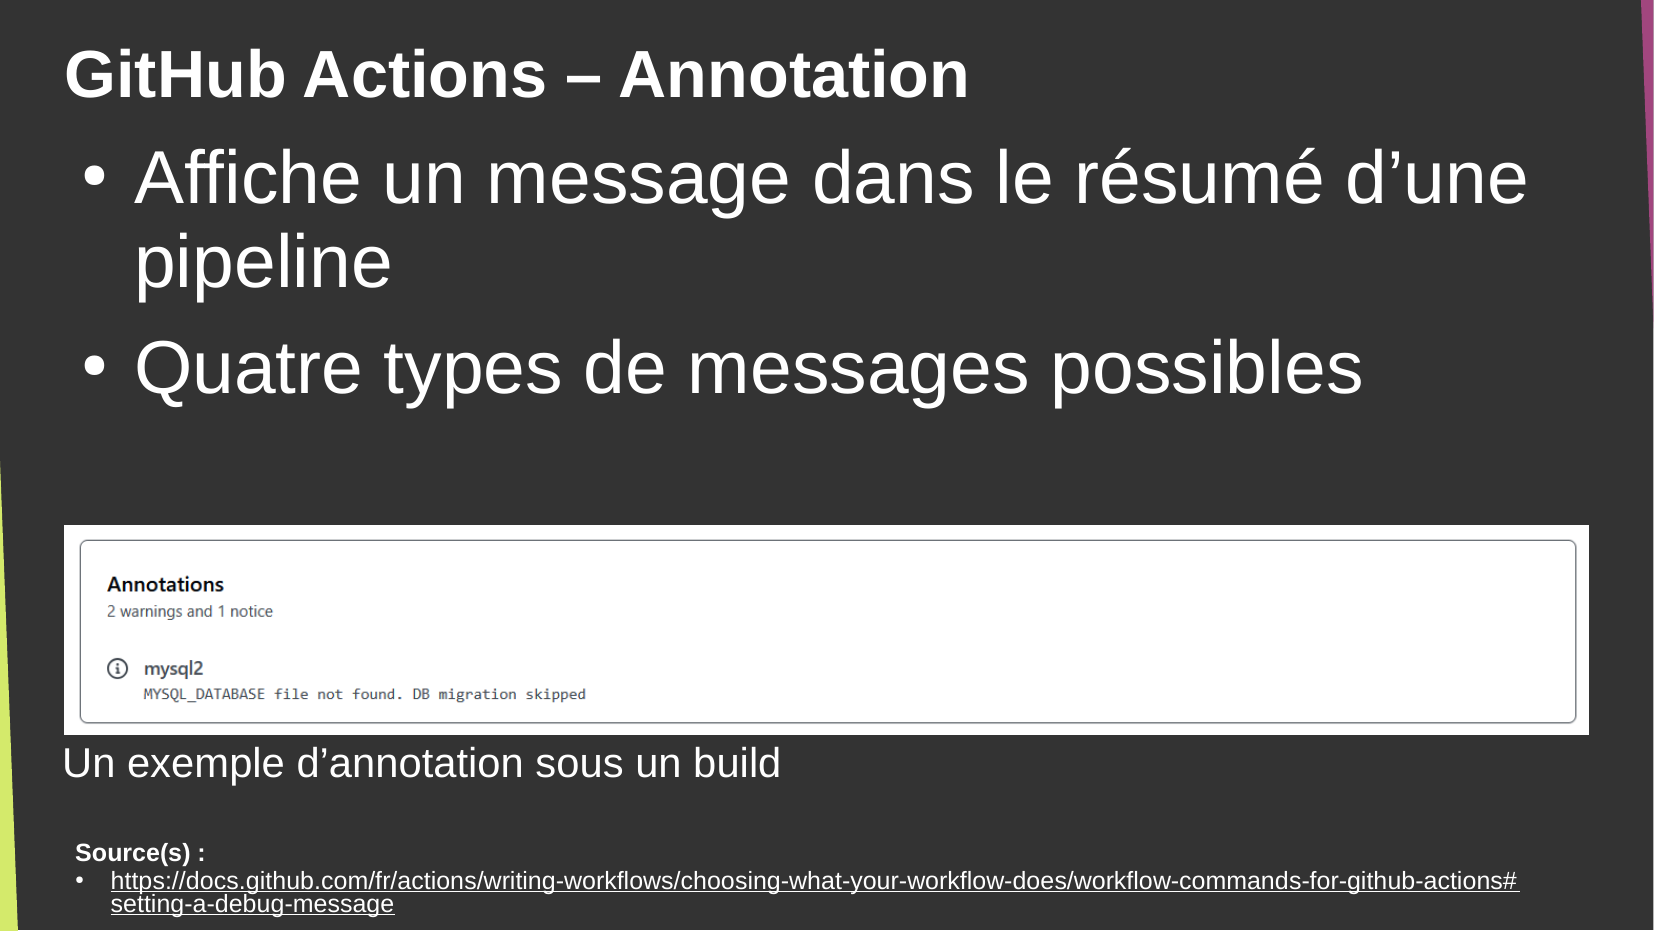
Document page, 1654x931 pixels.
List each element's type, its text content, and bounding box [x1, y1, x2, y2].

text_box 0 [1640, 0, 1654, 342]
text_box Un exemple d’annotation sous un build [47, 732, 1583, 849]
list Affiche un message dans le résumé d’une pipeline Quatre types de messages possibles [63, 135, 1542, 426]
text_box [0, 461, 18, 931]
picture [64, 525, 1589, 735]
text_box Source(s) : https://docs.github.com/fr/actions/writing-workflows/choosing-what-your-workflow-does/workflow-commands-for-github-actions#setting-a-debug-message [60, 793, 1546, 903]
title GitHub Actions – Annotation [64, 37, 1577, 119]
